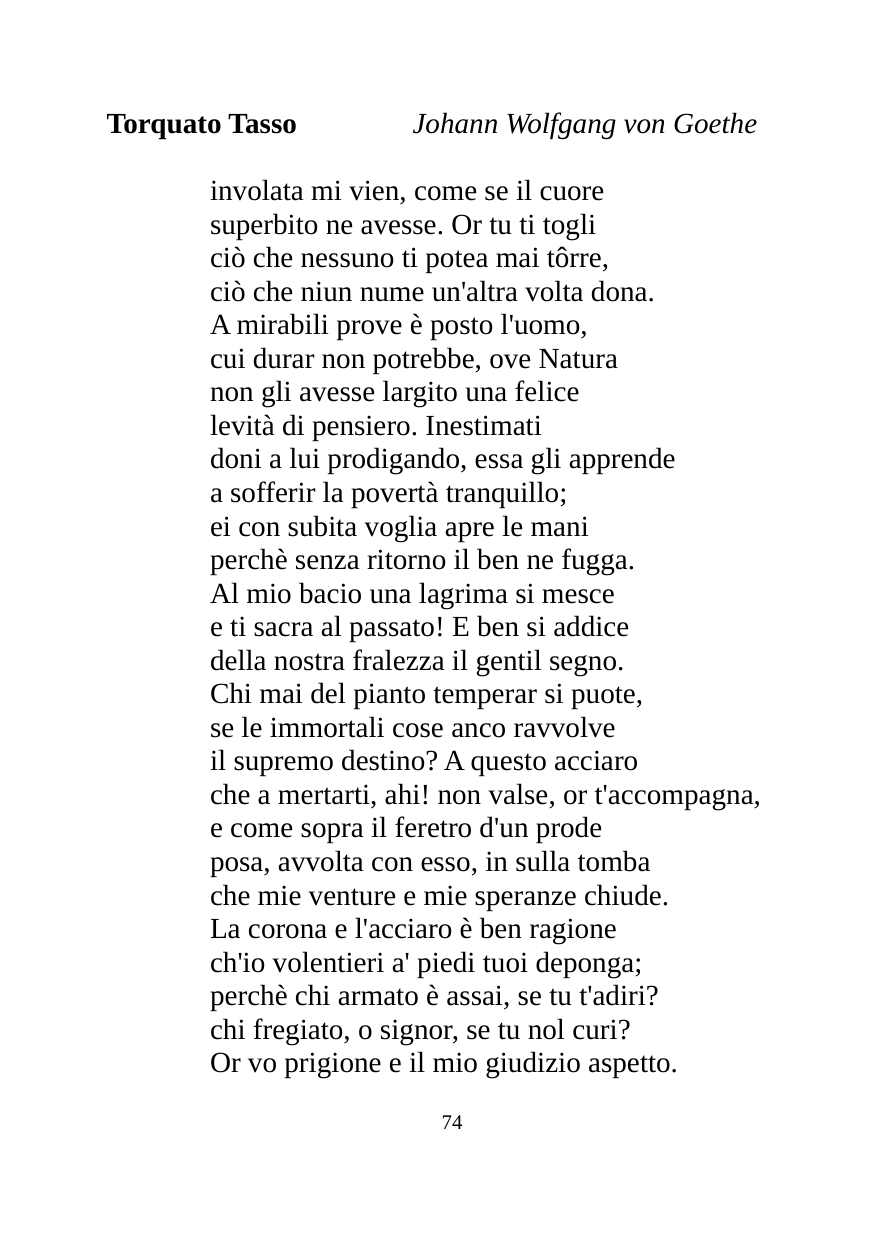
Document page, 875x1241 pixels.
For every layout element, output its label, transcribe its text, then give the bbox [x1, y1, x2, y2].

table_cell [99, 173, 196, 1079]
table_cell involata mi vien, come se il cuore superbito ne avesse. Or tu ti togli ciò che nessuno ti potea mai tôrre, ciò che niun nume un'altra volta dona. A mirabili prove è posto l'uomo, cui durar non potrebbe, ove Natura non gli avesse largito una felice levità di pensiero. Inestimati doni a lui prodigando, essa gli apprende a sofferir la povertà tranquillo; ei con subita voglia apre le mani perchè senza ritorno il ben ne fugga. Al mio bacio una lagrima si mesce e ti sacra al passato! E ben si addice della nostra fralezza il gentil segno. Chi mai del pianto temperar si puote, se le immortali cose anco ravvolve il supremo destino? A questo acciaro che a mertarti, ahi! non valse, or t'accompagna, e come sopra il feretro d'un prode posa, avvolta con esso, in sulla tomba che mie venture e mie speranze chiude. La corona e l'acciaro è ben ragione ch'io volentieri a' piedi tuoi deponga; perchè chi armato è assai, se tu t'adiri? chi fregiato, o signor, se tu nol curi? Or vo prigione e il mio giudizio aspetto. [196, 173, 775, 1079]
